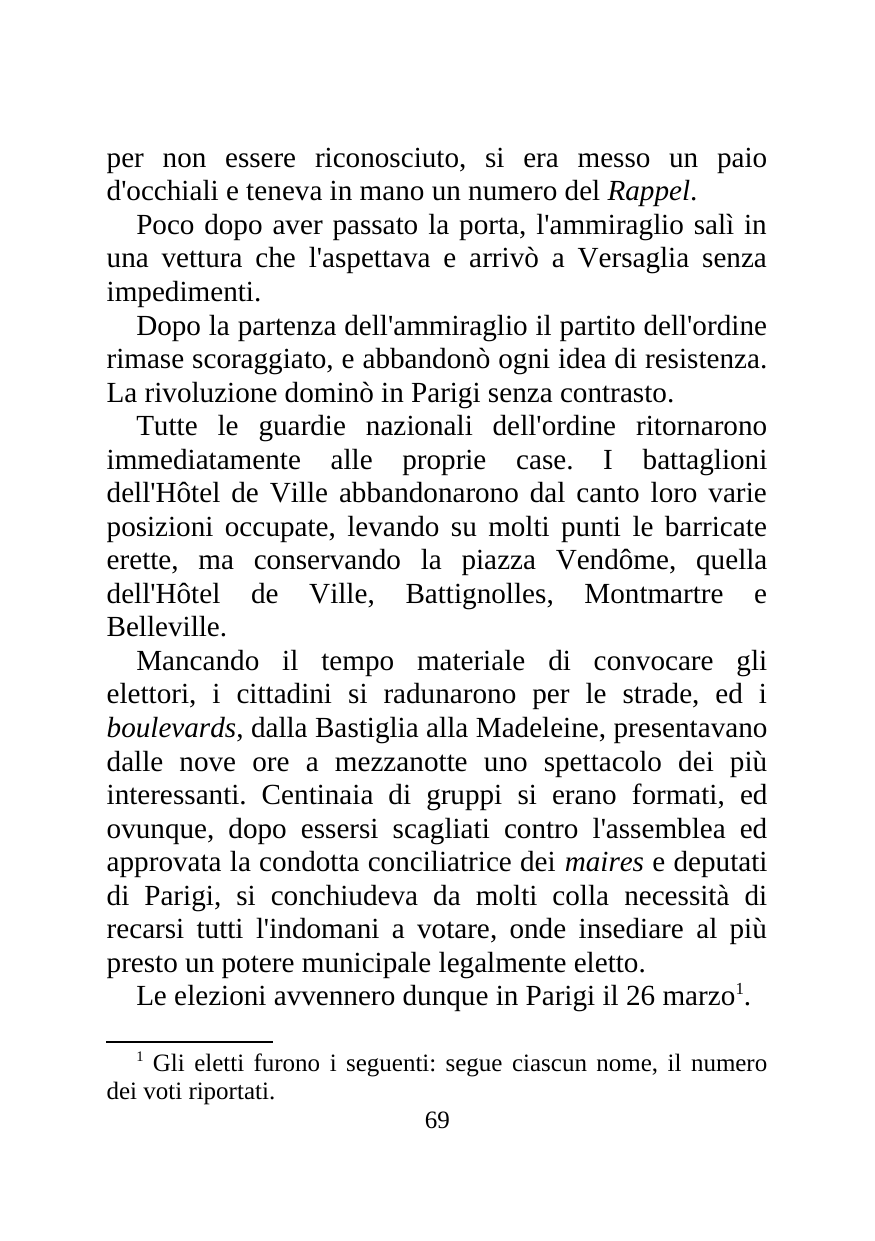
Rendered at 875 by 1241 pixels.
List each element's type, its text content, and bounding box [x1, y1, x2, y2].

text Le elezioni avvennero dunque in Parigi il 26 marzo. [106, 978, 768, 1012]
text Dopo la partenza dell'ammiraglio il partito dell'ordine rimase scoraggiato, e abbandonò ogni idea di resistenza. La rivoluzione dominò in Parigi senza contrasto. [106, 308, 768, 408]
text Mancando il tempo materiale di convocare gli elettori, i cittadini si radunarono per le strade, ed i boulevards, dalla Bastiglia alla Madeleine, presentavano dalle nove ore a mezzanotte uno spettacolo dei più interessanti. Centinaia di gruppi si erano formati, ed ovunque, dopo essersi scagliati contro l'assemblea ed approvata la condotta conciliatrice dei maires e deputati di Parigi, si conchiudeva da molti colla necessità di recarsi tutti l'indomani a votare, onde insediare al più presto un potere municipale legalmente eletto. [106, 643, 768, 978]
text Tutte le guardie nazionali dell'ordine ritornarono immediatamente alle proprie case. I battaglioni dell'Hôtel de Ville abbandonarono dal canto loro varie posizioni occupate, levando su molti punti le barricate erette, ma conservando la piazza Vendôme, quella dell'Hôtel de Ville, Battignolles, Montmartre e Belleville. [106, 408, 768, 643]
text Gli eletti furono i seguenti: segue ciascun nome, il numero dei voti riportati. [106, 1048, 768, 1105]
text Poco dopo aver passato la porta, l'ammiraglio salì in una vettura che l'aspettava e arrivò a Versaglia senza impedimenti. [106, 207, 768, 308]
text per non essere riconosciuto, si era messo un paio d'occhiali e teneva in mano un numero del Rappel. [106, 140, 768, 207]
